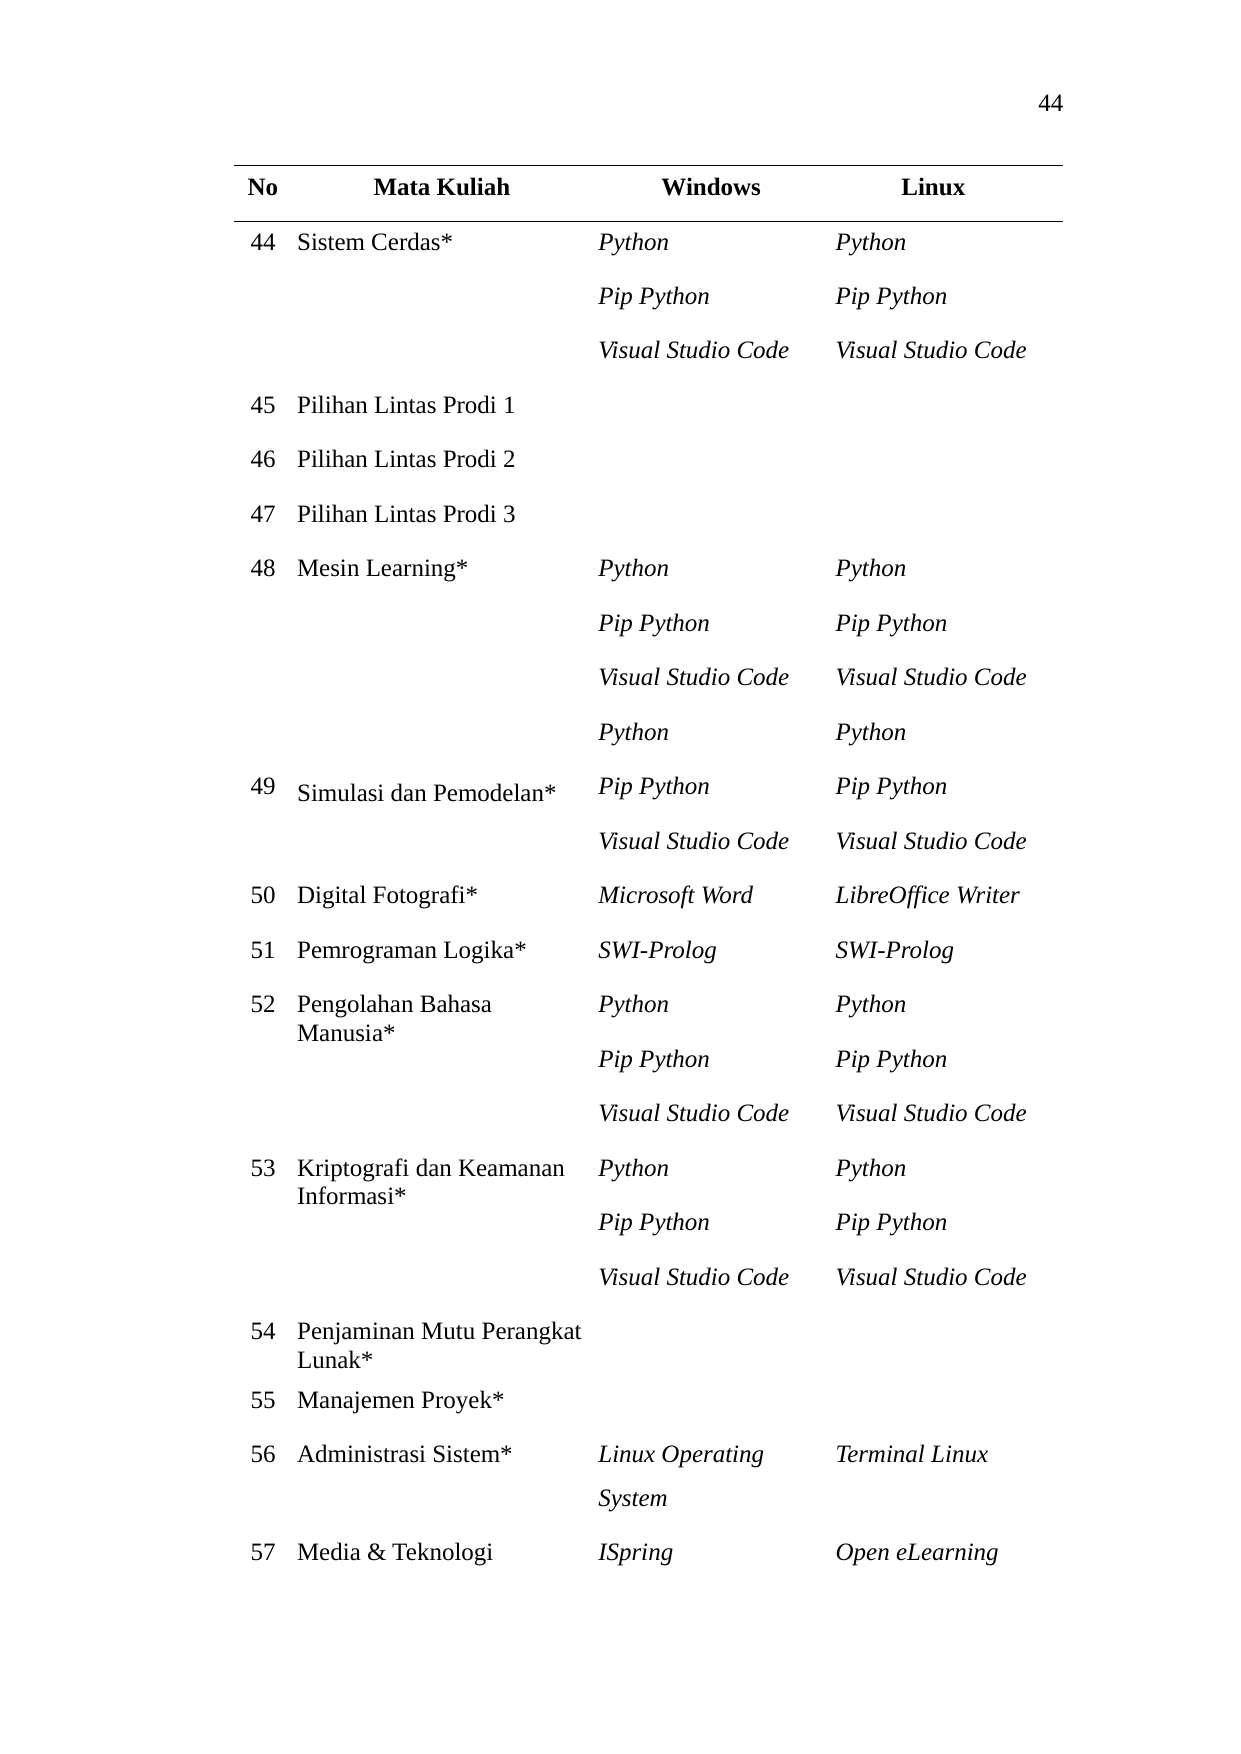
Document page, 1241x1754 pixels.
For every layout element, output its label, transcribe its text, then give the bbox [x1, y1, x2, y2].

table_cell Pip Python [592, 1038, 829, 1092]
table_cell Python [592, 711, 829, 766]
table_cell Digital Fotografi* [291, 875, 592, 929]
table_header No [234, 166, 291, 221]
table_cell Sistem Cerdas* [291, 222, 592, 384]
table_cell Administrasi Sistem* [291, 1434, 592, 1531]
table_cell Visual Studio Code [592, 1093, 829, 1147]
table_cell Pilihan Lintas Prodi 2 [291, 439, 592, 493]
table_cell Pip Python [830, 1201, 1063, 1256]
table_cell Linux Operating System [592, 1434, 829, 1531]
table_cell Pemrograman Logika* [291, 929, 592, 983]
table_cell Visual Studio Code [830, 330, 1063, 384]
table_cell 44 [234, 222, 291, 384]
table_cell Pilihan Lintas Prodi 1 [291, 384, 592, 439]
table_cell 45 [234, 384, 291, 439]
table_cell Manajemen Proyek* [291, 1379, 592, 1434]
table_cell Pip Python [592, 1201, 829, 1256]
table_cell Visual Studio Code [592, 1256, 829, 1310]
table_cell Pengolahan Bahasa Manusia* [291, 984, 592, 1147]
table_cell Python [830, 222, 1063, 275]
table_cell Simulasi dan Pemodelan* [291, 711, 592, 874]
table_cell Kriptografi dan Keamanan Informasi* [291, 1147, 592, 1310]
table_cell Visual Studio Code [830, 657, 1063, 711]
table_cell [592, 1310, 829, 1379]
table_cell Python [830, 984, 1063, 1038]
table_cell Microsoft Word [592, 875, 829, 929]
table_cell 48 [234, 548, 291, 711]
table_cell SWI-Prolog [830, 929, 1063, 983]
table_cell 55 [234, 1379, 291, 1434]
table_cell Pip Python [592, 766, 829, 820]
table_cell 56 [234, 1434, 291, 1531]
table_cell Terminal Linux [830, 1434, 1063, 1531]
table_cell [592, 439, 829, 493]
table_cell 47 [234, 493, 291, 548]
table_cell [830, 1310, 1063, 1379]
table_cell LibreOffice Writer [830, 875, 1063, 929]
table_header Windows [592, 166, 829, 221]
table_cell 54 [234, 1310, 291, 1379]
table_cell 53 [234, 1147, 291, 1310]
table_cell 49 [234, 711, 291, 874]
table_cell Pip Python [592, 602, 829, 657]
table_cell Python [592, 548, 829, 602]
table_cell Pip Python [830, 766, 1063, 820]
table_header Mata Kuliah [291, 166, 592, 221]
table_cell Python [592, 222, 829, 275]
table_cell Pilihan Lintas Prodi 3 [291, 493, 592, 548]
table_cell Python [592, 984, 829, 1038]
table_cell Python [830, 548, 1063, 602]
table_cell SWI-Prolog [592, 929, 829, 983]
table_cell Open eLearning [830, 1531, 1063, 1572]
table_cell Python [830, 1147, 1063, 1201]
table_cell Pip Python [592, 275, 829, 330]
table_cell [592, 1379, 829, 1434]
table_cell [830, 493, 1063, 548]
table_cell [592, 493, 829, 548]
table_cell Python [592, 1147, 829, 1201]
table_cell [830, 1379, 1063, 1434]
table_cell 57 [234, 1531, 291, 1572]
table_cell [830, 384, 1063, 439]
table_cell Visual Studio Code [592, 657, 829, 711]
table_cell Visual Studio Code [592, 820, 829, 874]
table_cell 51 [234, 929, 291, 983]
table_header Linux [830, 166, 1063, 221]
table_cell [830, 439, 1063, 493]
table_cell 52 [234, 984, 291, 1147]
table_cell 50 [234, 875, 291, 929]
table_cell Pip Python [830, 275, 1063, 330]
table_cell ISpring [592, 1531, 829, 1572]
table_cell Visual Studio Code [592, 330, 829, 384]
table_cell 46 [234, 439, 291, 493]
table_cell Pip Python [830, 602, 1063, 657]
table_cell Visual Studio Code [830, 820, 1063, 874]
table_cell Pip Python [830, 1038, 1063, 1092]
table_cell Penjaminan Mutu Perangkat Lunak* [291, 1310, 592, 1379]
table_cell [592, 384, 829, 439]
table_cell Mesin Learning* [291, 548, 592, 711]
table_cell Media & Teknologi [291, 1531, 592, 1572]
table_cell Python [830, 711, 1063, 766]
table_cell Visual Studio Code [830, 1256, 1063, 1310]
table_cell Visual Studio Code [830, 1093, 1063, 1147]
